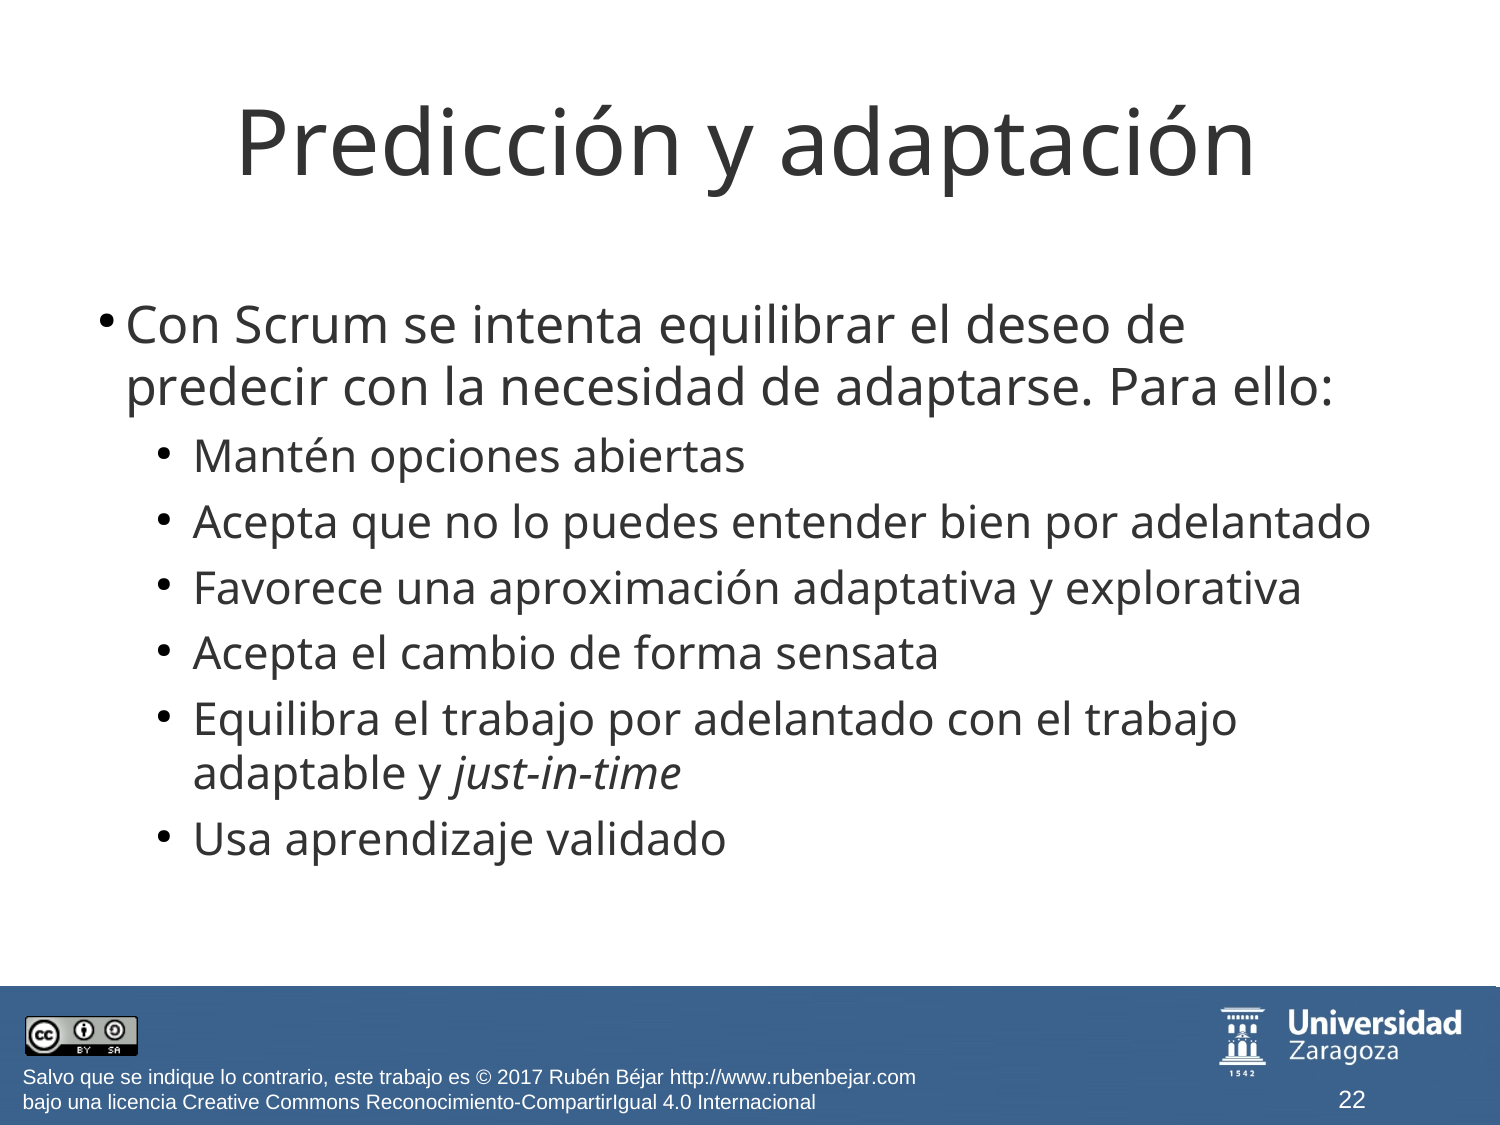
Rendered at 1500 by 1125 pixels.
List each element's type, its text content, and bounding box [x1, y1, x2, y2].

title Predicción y adaptación [74, 21, 1420, 257]
list Con Scrum se intenta equilibrar el deseo de predecir con la necesidad de adaptarse. Para ello: Mantén opciones abiertas Acepta que no lo puedes entender bien por adelantado Favorece una aproximación adaptativa y explorativa Acepta el cambio de forma sensata Equilibra el trabajo por adelantado con el trabajo adaptable y just-in-time Usa aprendizaje validado [82, 283, 1418, 957]
picture [0, 986, 1500, 1125]
